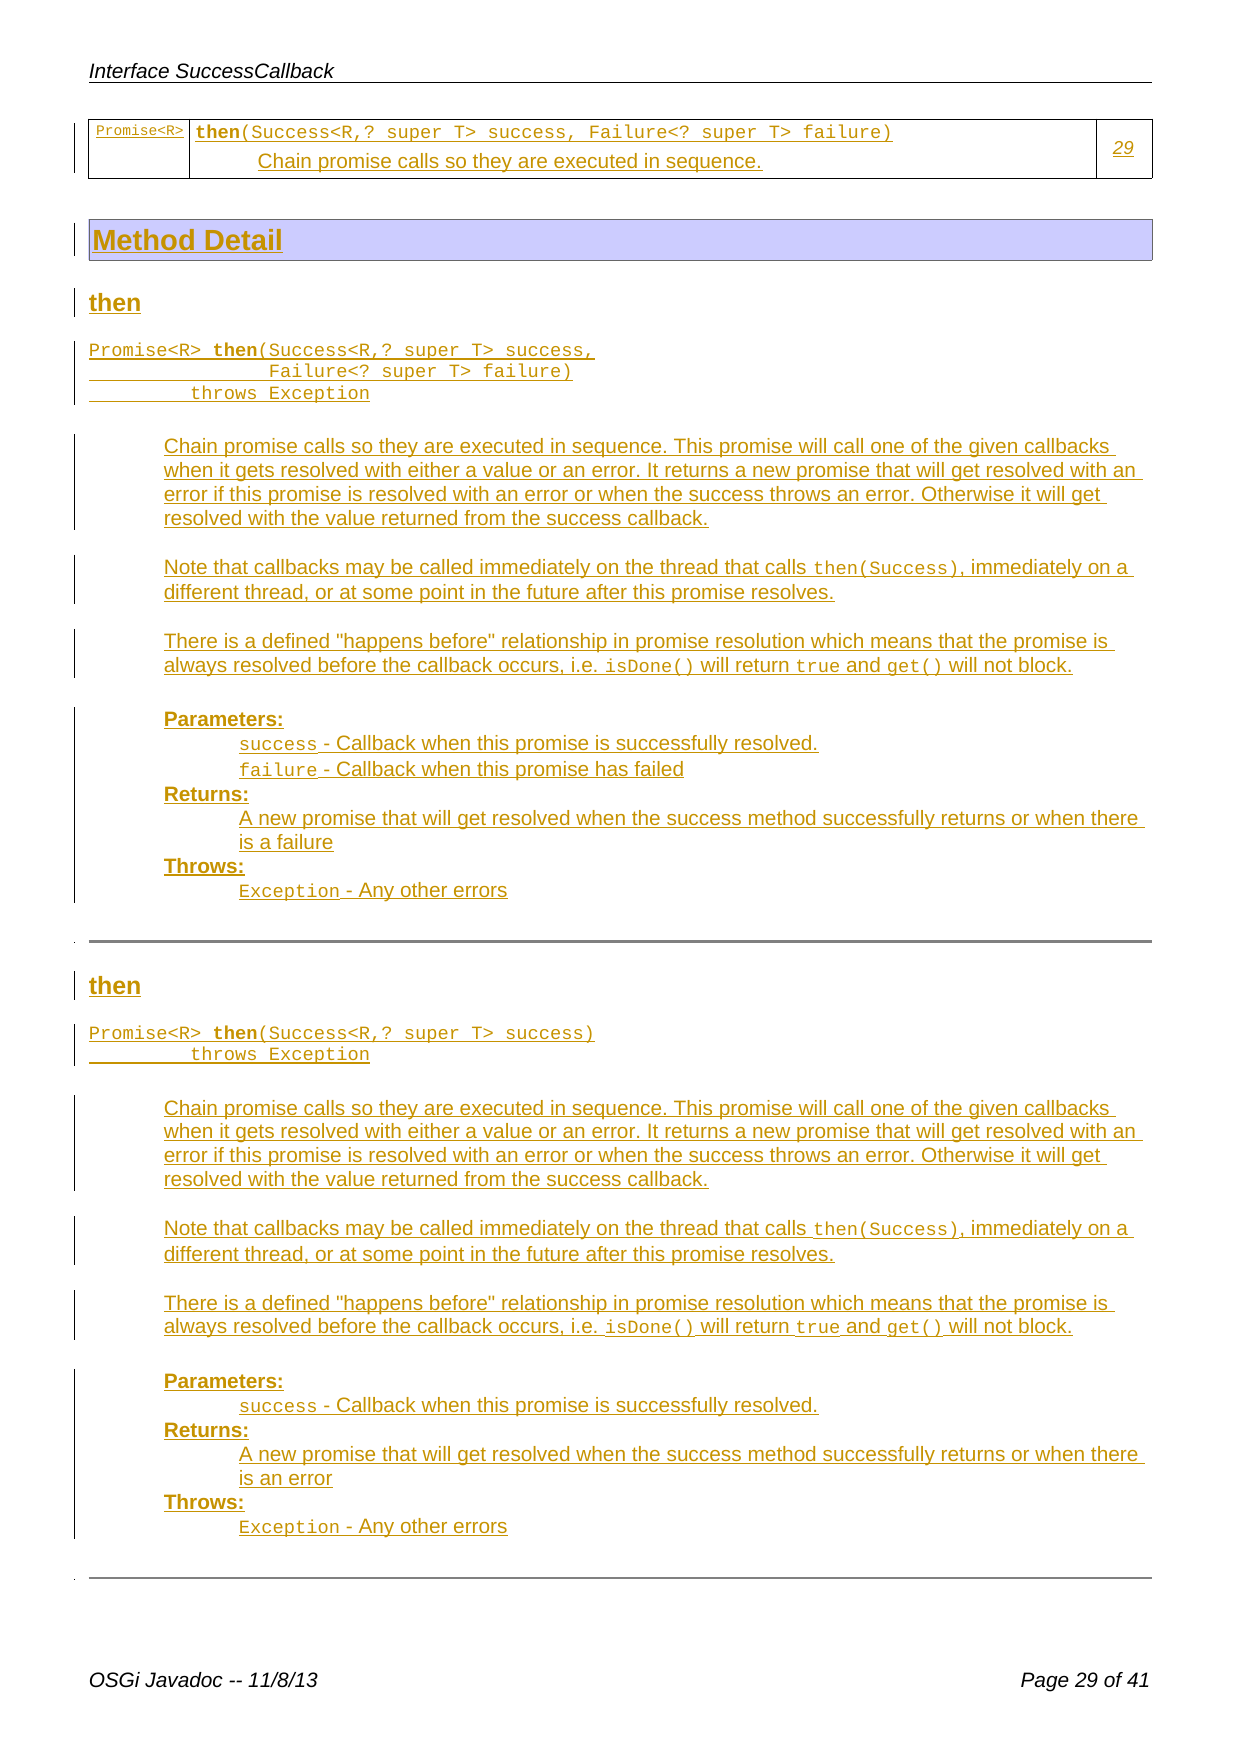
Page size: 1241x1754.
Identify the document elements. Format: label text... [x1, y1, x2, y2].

text Throws: [163, 853, 1152, 877]
text Returns: [163, 1418, 1152, 1442]
text Note that callbacks may be called immediately on the thread that calls then(Success), immediately on a different thread, or at some point in the future after this promise resolves. [163, 555, 1152, 604]
text There is a defined "happens before" relationship in promise resolution which means that the promise is always resolved before the callback occurs, i.e. isDone() will return true and get() will not block. [163, 629, 1152, 678]
text Exception - Any other errors [238, 877, 1152, 903]
text success - Callback when this promise is successfully resolved. [238, 1393, 1152, 1418]
text Returns: [163, 782, 1152, 806]
text Exception - Any other errors [238, 1514, 1152, 1539]
table_cell Promise<R> [89, 120, 189, 177]
text There is a defined "happens before" relationship in promise resolution which means that the promise is always resolved before the callback occurs, i.e. isDone() will return true and get() will not block. [163, 1290, 1152, 1339]
text failure - Callback when this promise has failed [238, 756, 1152, 782]
table_cell [1097, 120, 1152, 177]
text A new promise that will get resolved when the success method successfully returns or when there is a failure [238, 806, 1152, 853]
text Parameters: [163, 1369, 1152, 1393]
table_cell then(Success<R,? super T> success, Failure<? super T> failure) Chain promise calls so they are executed in sequence. [190, 120, 1096, 177]
text Throws: [163, 1490, 1152, 1514]
text A new promise that will get resolved when the success method successfully returns or when there is an error [238, 1442, 1152, 1490]
text success - Callback when this promise is successfully resolved. [238, 731, 1152, 756]
text Promise<R> then(Success<R,? super T> success, Failure<? super T> failure) throws Exception [88, 341, 1152, 405]
subtitle then [88, 288, 1152, 317]
subtitle Method Detail [90, 220, 1152, 260]
text Chain promise calls so they are executed in sequence. This promise will call one of the given callbacks when it gets resolved with either a value or an error. It returns a new promise that will get resolved with an error if this promise is resolved with an error or when the success throws an error. Otherwise it will get resolved with the value returned from the success callback. [163, 1095, 1152, 1191]
text Promise<R> then(Success<R,? super T> success) throws Exception [88, 1024, 1152, 1066]
text Parameters: [163, 707, 1152, 731]
text Note that callbacks may be called immediately on the thread that calls then(Success), immediately on a different thread, or at some point in the future after this promise resolves. [163, 1216, 1152, 1265]
text Chain promise calls so they are executed in sequence. This promise will call one of the given callbacks when it gets resolved with either a value or an error. It returns a new promise that will get resolved with an error if this promise is resolved with an error or when the success throws an error. Otherwise it will get resolved with the value returned from the success callback. [163, 434, 1152, 530]
subtitle then [88, 971, 1152, 999]
